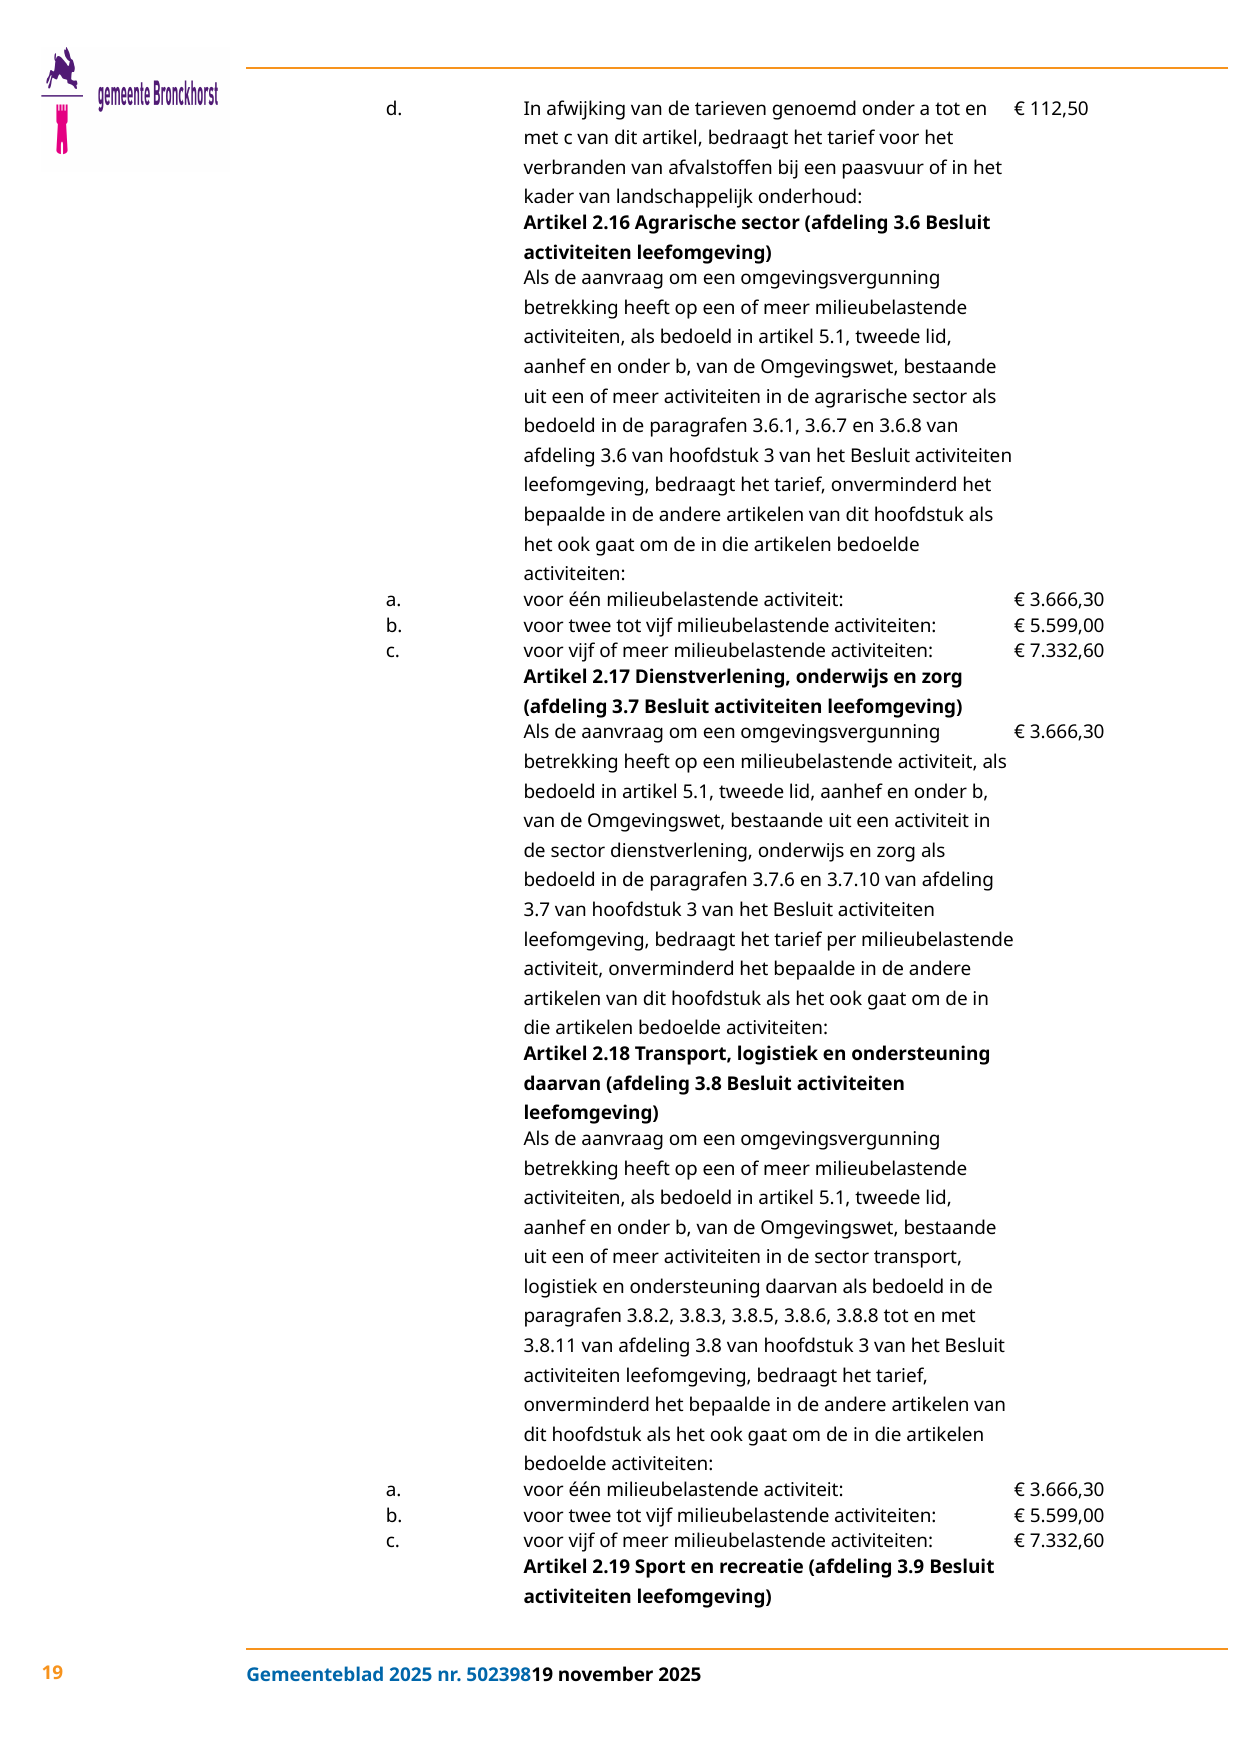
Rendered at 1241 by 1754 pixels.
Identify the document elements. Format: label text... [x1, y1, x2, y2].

table_cell Als de aanvraag om een omgevingsvergunning betrekking heeft op een of meer milieubelastende activiteiten, als bedoeld in artikel 5.1, tweede lid, aanhef en onder b, van de Omgevingswet, bestaande uit een of meer activiteiten in de sector transport, logistiek en ondersteuning daarvan als bedoeld in de paragrafen 3.8.2, 3.8.3, 3.8.5, 3.8.6, 3.8.8 tot en met 3.8.11 van afdeling 3.8 van hoofdstuk 3 van het Besluit activiteiten leefomgeving, bedraagt het tarief, onverminderd het bepaalde in de andere artikelen van dit hoofdstuk als het ook gaat om de in die artikelen bedoelde activiteiten: [523, 1125, 1014, 1476]
table_cell b. [386, 612, 523, 638]
table_cell [248, 1528, 386, 1553]
table_cell voor vijf of meer milieubelastende activiteiten: [523, 638, 1014, 663]
table_cell [248, 1125, 386, 1476]
table_cell voor twee tot vijf milieubelastende activiteiten: [523, 1502, 1014, 1528]
table_cell [248, 586, 386, 612]
table_cell € 3.666,30 [1014, 586, 1152, 612]
table_cell [248, 1040, 386, 1125]
table_cell Artikel 2.17 Dienstverlening, onderwijs en zorg (afdeling 3.7 Besluit activiteiten leefomgeving) [523, 663, 1014, 719]
table_cell d. [386, 95, 523, 209]
table_cell [386, 1040, 523, 1125]
table_cell [248, 1502, 386, 1528]
table_cell [1014, 663, 1152, 719]
table_cell [386, 719, 523, 1040]
table_cell voor vijf of meer milieubelastende activiteiten: [523, 1528, 1014, 1553]
table_cell voor één milieubelastende activiteit: [523, 1476, 1014, 1502]
table_cell [248, 719, 386, 1040]
table_cell [248, 663, 386, 719]
table_cell In afwijking van de tarieven genoemd onder a tot en met c van dit artikel, bedraagt het tarief voor het verbranden van afvalstoffen bij een paasvuur of in het kader van landschappelijk onderhoud: [523, 95, 1014, 209]
table_cell [1014, 265, 1152, 586]
table_cell [386, 1554, 523, 1609]
table_cell € 7.332,60 [1014, 638, 1152, 663]
table_cell c. [386, 1528, 523, 1553]
table_cell [1014, 1040, 1152, 1125]
table_cell [386, 1125, 523, 1476]
table_cell Artikel 2.18 Transport, logistiek en ondersteuning daarvan (afdeling 3.8 Besluit activiteiten leefomgeving) [523, 1040, 1014, 1125]
table_cell [248, 638, 386, 663]
table_cell [248, 209, 386, 264]
table_cell c. [386, 638, 523, 663]
table_cell [248, 1476, 386, 1502]
table_cell € 112,50 [1014, 95, 1152, 209]
picture [41, 47, 231, 172]
table_cell b. [386, 1502, 523, 1528]
table_cell [386, 663, 523, 719]
table_cell a. [386, 1476, 523, 1502]
table_cell voor twee tot vijf milieubelastende activiteiten: [523, 612, 1014, 638]
table_cell [248, 265, 386, 586]
table_cell Als de aanvraag om een omgevingsvergunning betrekking heeft op een milieubelastende activiteit, als bedoeld in artikel 5.1, tweede lid, aanhef en onder b, van de Omgevingswet, bestaande uit een activiteit in de sector dienstverlening, onderwijs en zorg als bedoeld in de paragrafen 3.7.6 en 3.7.10 van afdeling 3.7 van hoofdstuk 3 van het Besluit activiteiten leefomgeving, bedraagt het tarief per milieubelastende activiteit, onverminderd het bepaalde in de andere artikelen van dit hoofdstuk als het ook gaat om de in die artikelen bedoelde activiteiten: [523, 719, 1014, 1040]
table_cell voor één milieubelastende activiteit: [523, 586, 1014, 612]
table_cell [386, 209, 523, 264]
table_cell [248, 612, 386, 638]
table_cell a. [386, 586, 523, 612]
table_cell € 5.599,00 [1014, 612, 1152, 638]
table_cell € 5.599,00 [1014, 1502, 1152, 1528]
table_cell € 7.332,60 [1014, 1528, 1152, 1553]
table_cell Artikel 2.16 Agrarische sector (afdeling 3.6 Besluit activiteiten leefomgeving) [523, 209, 1014, 264]
table_cell [1014, 209, 1152, 264]
table_cell [248, 95, 386, 209]
table_cell [1014, 1125, 1152, 1476]
table_cell [1014, 1554, 1152, 1609]
table_cell [248, 1554, 386, 1609]
table_cell [386, 265, 523, 586]
table_cell € 3.666,30 [1014, 1476, 1152, 1502]
table_cell Artikel 2.19 Sport en recreatie (afdeling 3.9 Besluit activiteiten leefomgeving) [523, 1554, 1014, 1609]
table_cell Als de aanvraag om een omgevingsvergunning betrekking heeft op een of meer milieubelastende activiteiten, als bedoeld in artikel 5.1, tweede lid, aanhef en onder b, van de Omgevingswet, bestaande uit een of meer activiteiten in de agrarische sector als bedoeld in de paragrafen 3.6.1, 3.6.7 en 3.6.8 van afdeling 3.6 van hoofdstuk 3 van het Besluit activiteiten leefomgeving, bedraagt het tarief, onverminderd het bepaalde in de andere artikelen van dit hoofdstuk als het ook gaat om de in die artikelen bedoelde activiteiten: [523, 265, 1014, 586]
table_cell € 3.666,30 [1014, 719, 1152, 1040]
